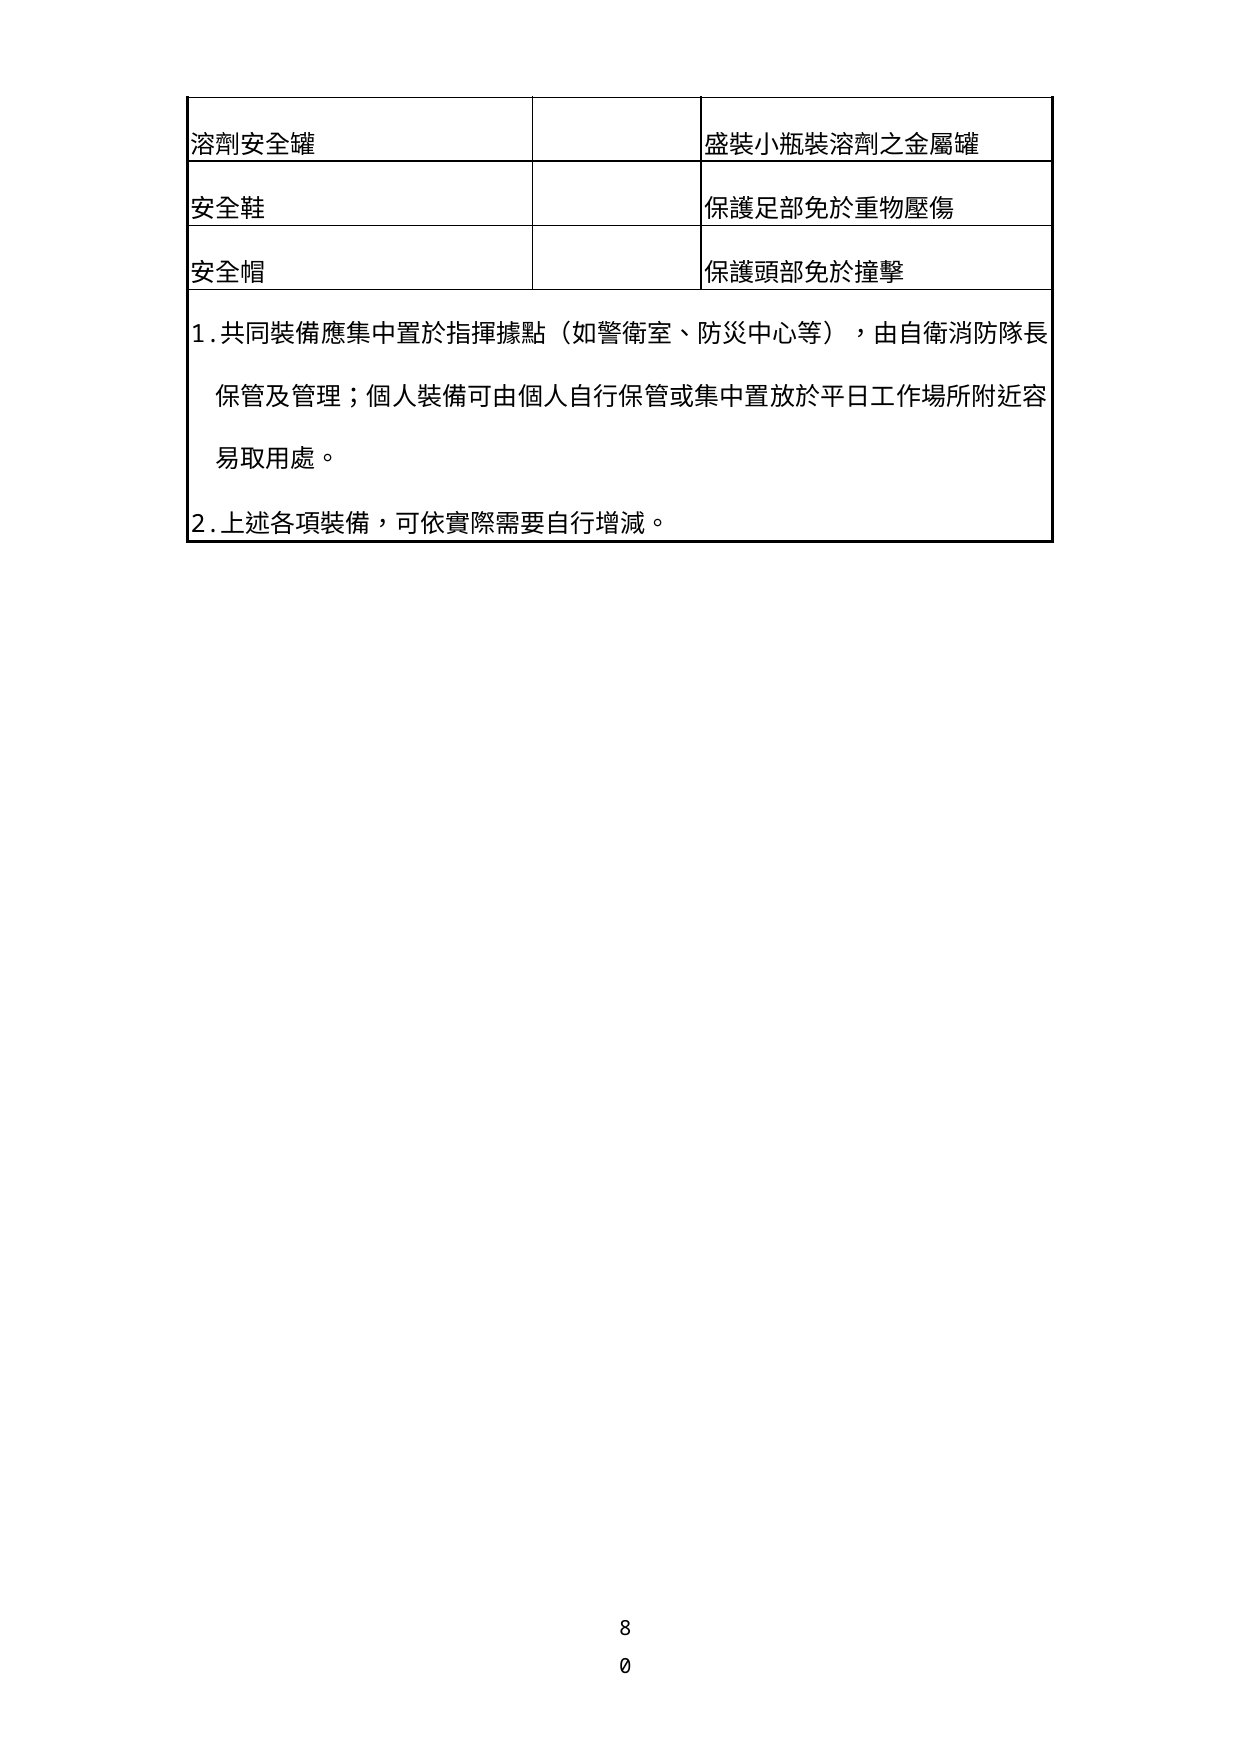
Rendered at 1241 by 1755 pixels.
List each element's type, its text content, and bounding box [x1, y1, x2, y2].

table_cell 安全帽 [189, 226, 532, 288]
table_cell [533, 98, 700, 160]
table_cell 保護頭部免於撞擊 [702, 226, 1051, 288]
table_cell 安全鞋 [189, 162, 532, 224]
table_cell 1.共同裝備應集中置於指揮據點（如警衛室、防災中心等），由自衛消防隊長保管及管理；個人裝備可由個人自行保管或集中置放於平日工作場所附近容易取用處。 2.上述各項裝備，可依實際需要自行增減。 [189, 290, 1051, 540]
table_cell [533, 226, 700, 288]
table_cell [533, 162, 700, 224]
table_cell 溶劑安全罐 [189, 98, 532, 160]
table_cell 保護足部免於重物壓傷 [702, 162, 1051, 224]
table_cell 盛裝小瓶裝溶劑之金屬罐 [702, 98, 1051, 160]
